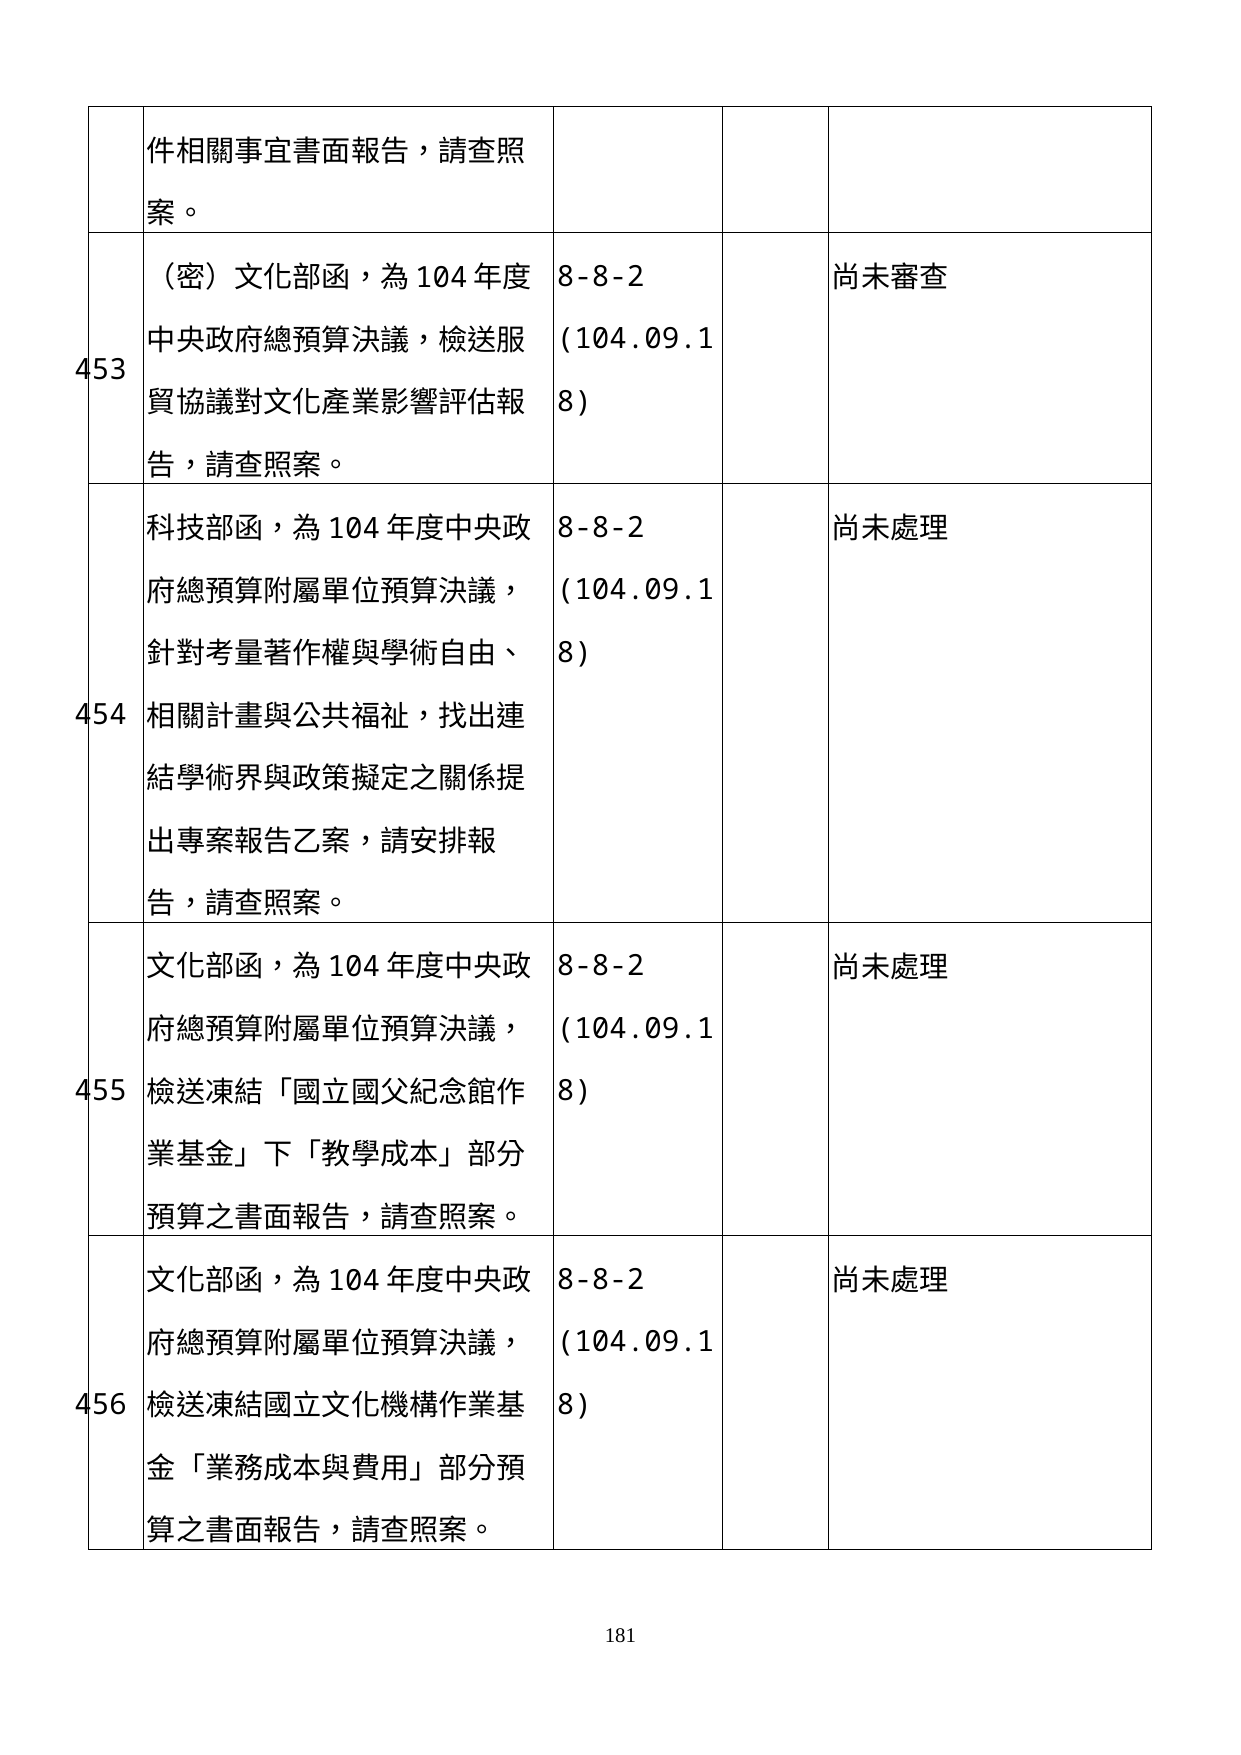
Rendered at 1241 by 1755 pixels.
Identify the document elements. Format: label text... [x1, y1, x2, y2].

table_cell 文化部函，為104年度中央政府總預算附屬單位預算決議，檢送凍結「國立國父紀念館作業基金」下「教學成本」部分預算之書面報告，請查照案。 [144, 923, 553, 1235]
table_cell [89, 484, 143, 922]
table_cell [723, 923, 828, 1235]
table_cell [89, 107, 143, 232]
table_cell [723, 484, 828, 922]
table_cell 尚未處理 [829, 1236, 1151, 1549]
table_cell 尚未審查 [829, 233, 1151, 483]
table_cell [829, 107, 1151, 232]
table_cell （密）文化部函，為104年度中央政府總預算決議，檢送服貿協議對文化產業影響評估報告，請查照案。 [144, 233, 553, 483]
table_cell 8-8-2 (104.09.18) [554, 233, 722, 483]
table_cell [723, 107, 828, 232]
table_cell [89, 923, 143, 1235]
table_cell 8-8-2 (104.09.18) [554, 1236, 722, 1549]
table_cell 尚未處理 [829, 484, 1151, 922]
table_cell 件相關事宜書面報告，請查照案。 [144, 107, 553, 232]
table_cell 8-8-2 (104.09.18) [554, 923, 722, 1235]
table_cell 科技部函，為104年度中央政府總預算附屬單位預算決議，針對考量著作權與學術自由、相關計畫與公共福祉，找出連結學術界與政策擬定之關係提出專案報告乙案，請安排報告，請查照案。 [144, 484, 553, 922]
table_cell [723, 233, 828, 483]
table_cell 8-8-2 (104.09.18) [554, 484, 722, 922]
table_cell 尚未處理 [829, 923, 1151, 1235]
table_cell [89, 1236, 143, 1549]
table_cell [554, 107, 722, 232]
table_cell [89, 233, 143, 483]
table_cell 文化部函，為104年度中央政府總預算附屬單位預算決議，檢送凍結國立文化機構作業基金「業務成本與費用」部分預算之書面報告，請查照案。 [144, 1236, 553, 1549]
table_cell [723, 1236, 828, 1549]
